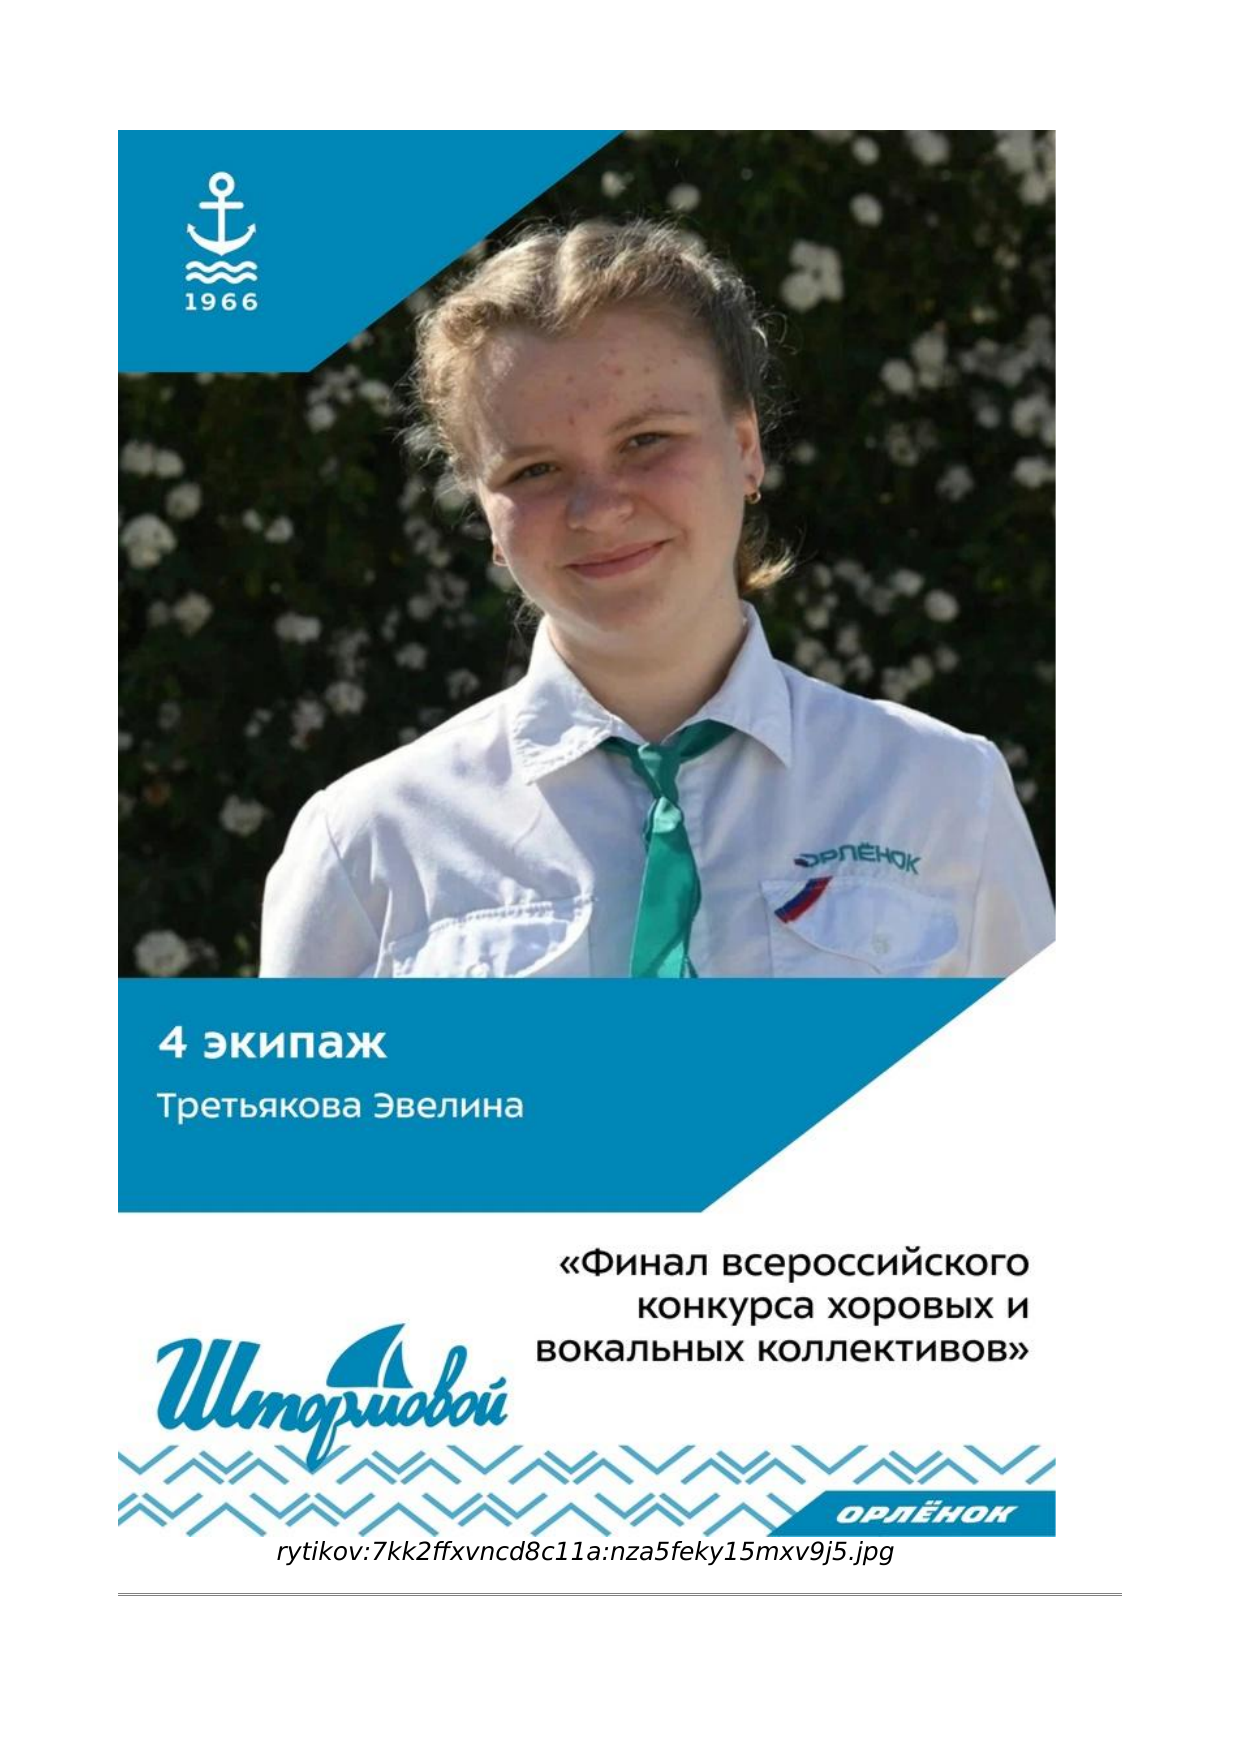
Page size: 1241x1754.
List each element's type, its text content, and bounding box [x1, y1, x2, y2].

picture [201, 292, 218, 312]
picture [118, 130, 1056, 1537]
text rytikov:7kk2ffxvncd8c11a:nza5feky15mxv9j5.jpg [118, 1537, 1056, 1566]
picture [374, 1092, 525, 1120]
picture [155, 1091, 363, 1125]
picture [221, 292, 238, 311]
picture [185, 172, 258, 256]
picture [242, 292, 259, 311]
picture [185, 260, 258, 285]
picture [159, 1025, 187, 1059]
picture [186, 292, 197, 312]
picture [836, 1500, 1018, 1525]
picture [202, 1030, 387, 1062]
